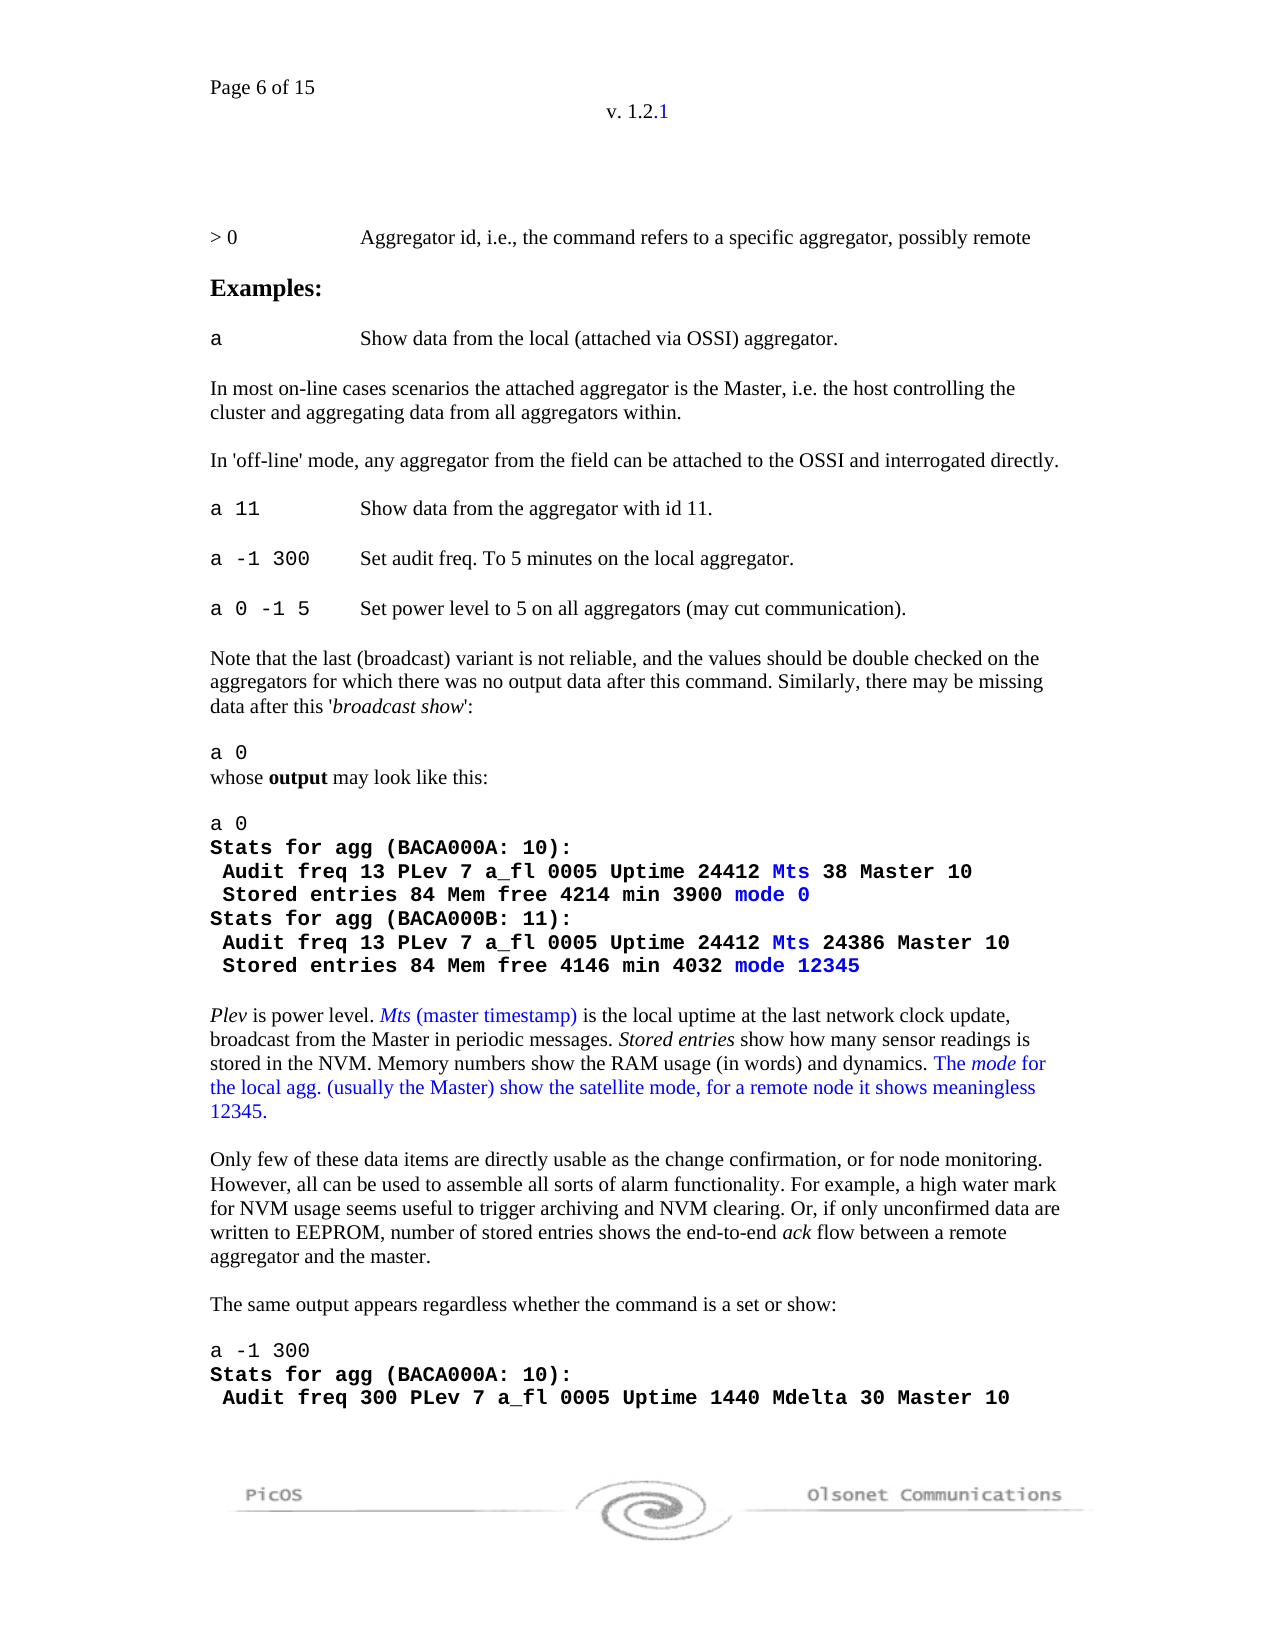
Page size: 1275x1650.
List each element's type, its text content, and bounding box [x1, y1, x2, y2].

text a 0 [210, 813, 1065, 837]
text Plev is power level. Mts (master timestamp) is the local uptime at the last network clock update, broadcast from the Master in periodic messages. Stored entries show how many sensor readings is stored in the NVM. Memory numbers show the RAM usage (in words) and dynamics. The mode for the local agg. (usually the Master) show the satellite mode, for a remote node it shows meaningless 12345. [210, 1003, 1065, 1123]
text Only few of these data items are directly usable as the change confirmation, or for node monitoring. However, all can be used to assemble all sorts of alarm functionality. For example, a high water mark for NVM usage seems useful to trigger archiving and NVM clearing. Or, if only unconfirmed data are written to EEPROM, number of stored entries shows the end-to-end ack flow between a remote aggregator and the master. [210, 1147, 1065, 1268]
text Audit freq 13 PLev 7 a_fl 0005 Uptime 24412 Mts 24386 Master 10 [210, 932, 1065, 955]
text a 0 [210, 742, 1065, 765]
text a -1 300 [210, 1340, 1065, 1363]
text Note that the last (broadcast) variant is not reliable, and the values should be double checked on the aggregators for which there was no output data after this command. Similarly, there may be missing data after this 'broadcast show': [210, 645, 1065, 718]
text Stored entries 84 Mem free 4146 min 4032 mode 12345 [210, 955, 1065, 979]
text Stats for agg (BACA000A: 10): [210, 837, 1065, 861]
text In most on-line cases scenarios the attached aggregator is the Master, i.e. the host controlling the cluster and aggregating data from all aggregators within. [210, 376, 1065, 424]
text a 0 -1 5 Set power level to 5 on all aggregators (may cut communication). [210, 596, 1065, 621]
text Audit freq 300 PLev 7 a_fl 0005 Uptime 1440 Mdelta 30 Master 10 [210, 1387, 1065, 1411]
picture [226, 1464, 1094, 1566]
text Stats for agg (BACA000A: 10): [210, 1363, 1065, 1387]
text Examples: [210, 273, 1065, 302]
text > 0 Aggregator id, i.e., the command refers to a specific aggregator, possibly remote [210, 225, 1065, 249]
text a Show data from the local (attached via OSSI) aggregator. [210, 326, 1065, 352]
text The same output appears regardless whether the command is a set or show: [210, 1292, 1065, 1316]
text whose output may look like this: [210, 765, 1065, 789]
text a 11 Show data from the aggregator with id 11. [210, 496, 1065, 522]
text Stats for agg (BACA000B: 11): [210, 908, 1065, 932]
text Audit freq 13 PLev 7 a_fl 0005 Uptime 24412 Mts 38 Master 10 [210, 861, 1065, 884]
text In 'off-line' mode, any aggregator from the field can be attached to the OSSI and interrogated directly. [210, 448, 1065, 472]
text Stored entries 84 Mem free 4214 min 3900 mode 0 [210, 884, 1065, 908]
text a -1 300 Set audit freq. To 5 minutes on the local aggregator. [210, 546, 1065, 572]
